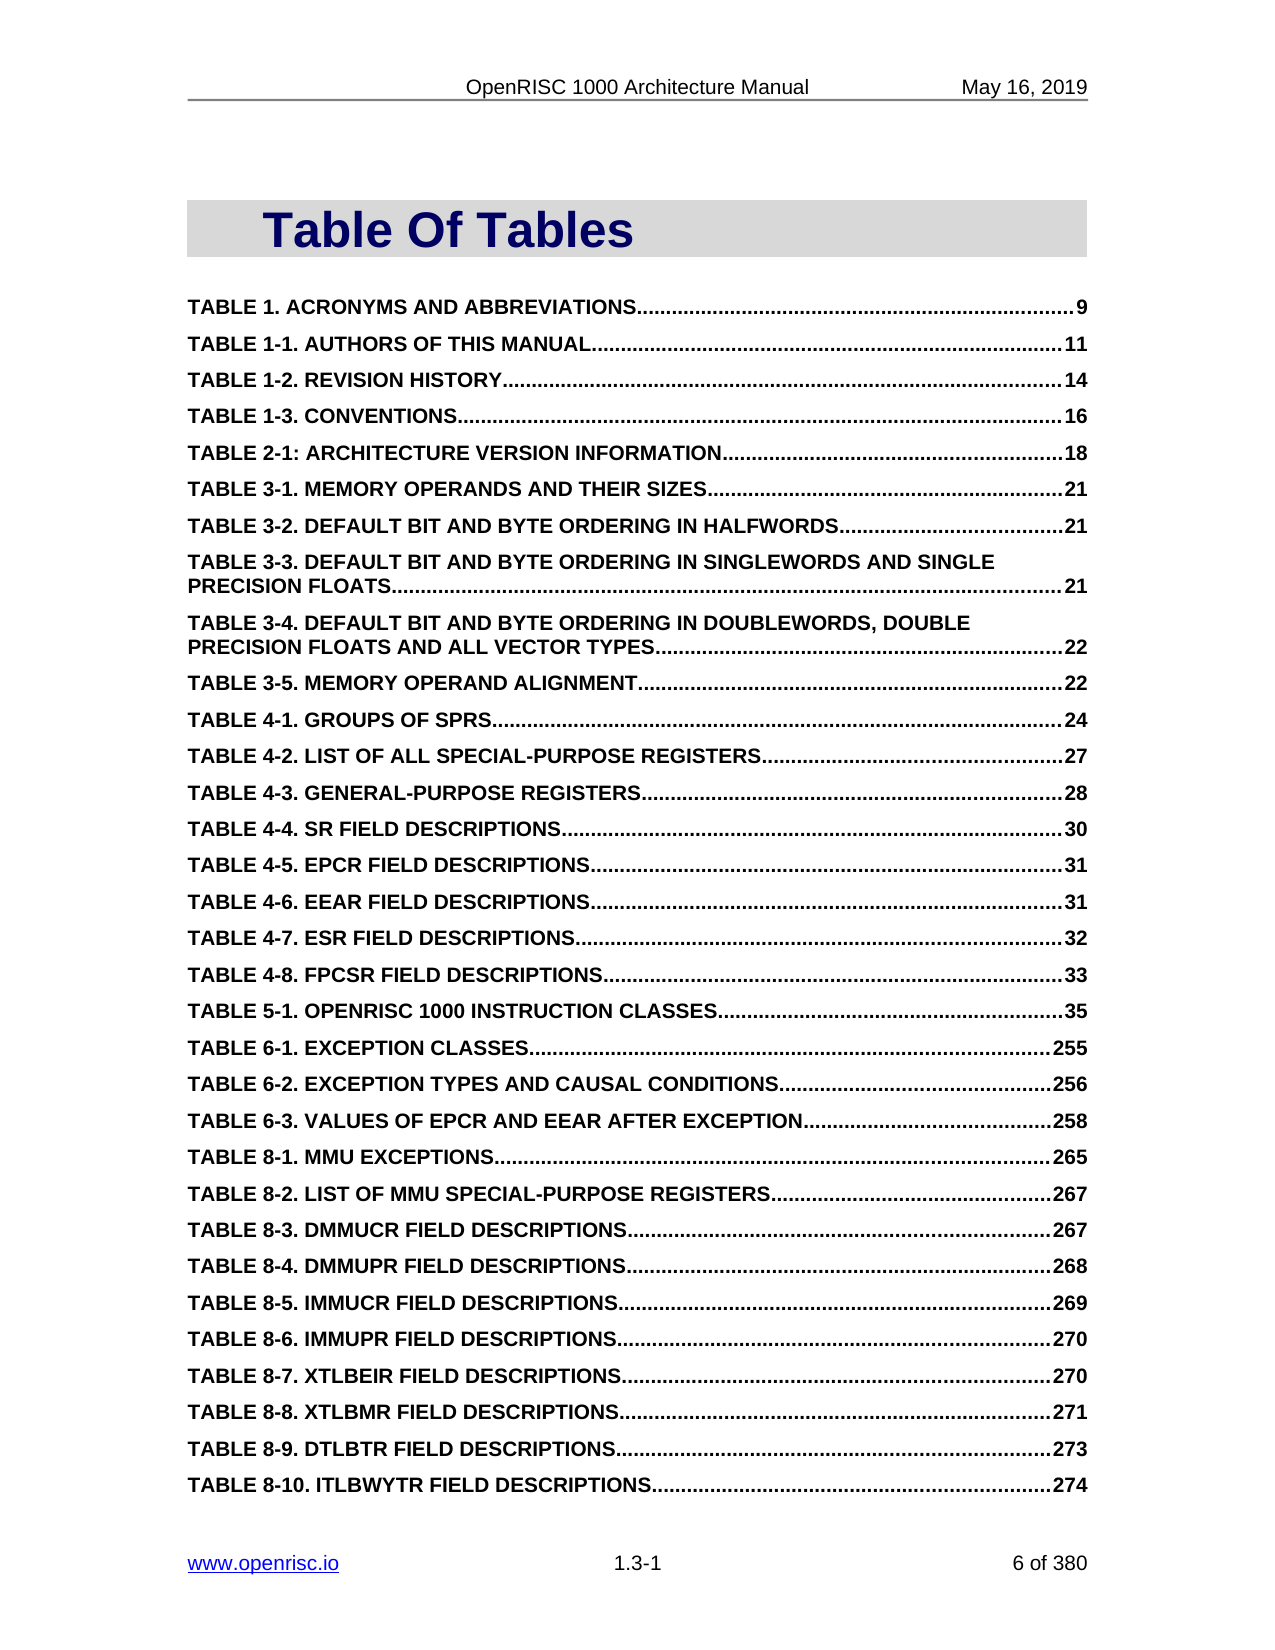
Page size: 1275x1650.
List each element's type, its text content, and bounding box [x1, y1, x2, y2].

text Table 3-5. Memory Operand Alignment 22 [187, 671, 1087, 695]
text Table 1-2. Revision History 14 [187, 368, 1087, 392]
text Table 1-1. Authors of this Manual 11 [187, 331, 1087, 355]
text Table 8-2. List of MMU Special-Purpose Registers 267 [187, 1181, 1087, 1205]
text Table 8-6. IMMUPR Field Descriptions 270 [187, 1327, 1087, 1351]
text Table 8-4. DMMUPR Field Descriptions 268 [187, 1254, 1087, 1278]
text Table 8-3. DMMUCR Field Descriptions 267 [187, 1218, 1087, 1242]
text Table 1. Acronyms and Abbreviations 9 [187, 295, 1087, 319]
text Table 8-1. MMU Exceptions 265 [187, 1145, 1087, 1169]
text Table 3-4. Default Bit and Byte Ordering in Doublewords, Double Precision Floats and all Vector Types 22 [187, 611, 1087, 658]
text Table 8-10. ITLBWyTR Field Descriptions 274 [187, 1473, 1087, 1497]
text Table 4-6. EEAR Field Descriptions 31 [187, 890, 1087, 914]
text Table 1-3. Conventions 16 [187, 404, 1087, 428]
text Table 3-3. Default Bit and Byte Ordering in Singlewords and Single Precision Floats 21 [187, 550, 1087, 598]
text Table 3-2. Default Bit and Byte Ordering in Halfwords 21 [187, 514, 1087, 538]
text Table 4-2. List of All Special-Purpose Registers 27 [187, 744, 1087, 768]
text Table 8-9. DTLBTR Field Descriptions 273 [187, 1437, 1087, 1461]
text Table 6-2. Exception Types and Causal Conditions 256 [187, 1072, 1087, 1096]
text Table 4-4. SR Field Descriptions 30 [187, 817, 1087, 841]
text Table 3-1. Memory Operands and their sizes 21 [187, 477, 1087, 501]
text Table 4-7. ESR Field Descriptions 32 [187, 926, 1087, 950]
text Table 5-1. OpenRISC 1000 Instruction Classes 35 [187, 999, 1087, 1023]
text Table 4-1. Groups of SPRs 24 [187, 707, 1087, 731]
text Table 8-8. xTLBMR Field Descriptions 271 [187, 1400, 1087, 1424]
text Table 8-5. IMMUCR Field Descriptions 269 [187, 1291, 1087, 1315]
subtitle Table Of Tables [187, 200, 1087, 257]
text Table 8-7. xTLBEIR Field Descriptions 270 [187, 1364, 1087, 1388]
text Table 6-1. Exception Classes 255 [187, 1036, 1087, 1059]
text Table 4-5. EPCR Field Descriptions 31 [187, 853, 1087, 877]
text Table 4-8. FPCSR Field Descriptions 33 [187, 963, 1087, 987]
text Table 2-1: Architecture Version Information 18 [187, 441, 1087, 465]
text Table 4-3. General-Purpose Registers 28 [187, 780, 1087, 804]
text Table 6-3. Values of EPCR and EEAR After Exception 258 [187, 1108, 1087, 1132]
